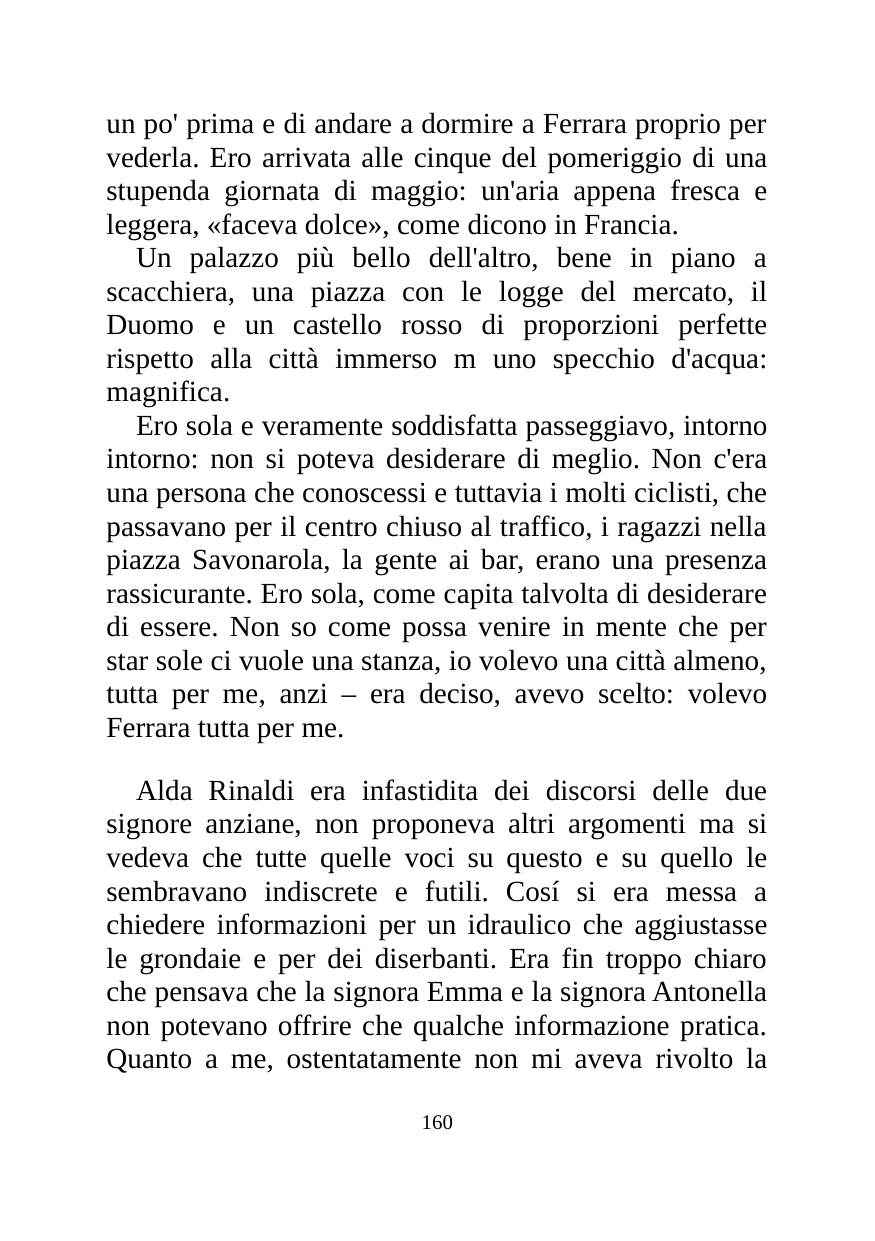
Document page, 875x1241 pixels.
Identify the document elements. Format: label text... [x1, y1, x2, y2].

text Ero sola e veramente soddisfatta passeggiavo, intorno intorno: non si poteva desiderare di meglio. Non c'era una persona che conoscessi e tuttavia i molti ciclisti, che passavano per il centro chiuso al traffico, i ragazzi nella piazza Savonarola, la gente ai bar, erano una presenza rassicurante. Ero sola, come capita talvolta di desiderare di essere. Non so come possa venire in mente che per star sole ci vuole una stanza, io volevo una città almeno, tutta per me, anzi – era deciso, avevo scelto: volevo Ferrara tutta per me. [106, 408, 768, 743]
text Alda Rinaldi era infastidita dei discorsi delle due signore anziane, non proponeva altri argomenti ma si vedeva che tutte quelle voci su questo e su quello le sembravano indiscrete e futili. Cosí si era messa a chiedere informazioni per un idraulico che aggiustasse le grondaie e per dei diserbanti. Era fin troppo chiaro che pensava che la signora Emma e la signora Antonella non potevano offrire che qualche informazione pratica. Quanto a me, ostentatamente non mi aveva rivolto la [106, 773, 768, 1075]
text un po' prima e di andare a dormire a Ferrara proprio per vederla. Ero arrivata alle cinque del pomeriggio di una stupenda giornata di maggio: un'aria appena fresca e leggera, «faceva dolce», come dicono in Francia. [106, 106, 768, 240]
text Un palazzo più bello dell'altro, bene in piano a scacchiera, una piazza con le logge del mercato, il Duomo e un castello rosso di proporzioni perfette rispetto alla città immerso m uno specchio d'acqua: magnifica. [106, 240, 768, 408]
